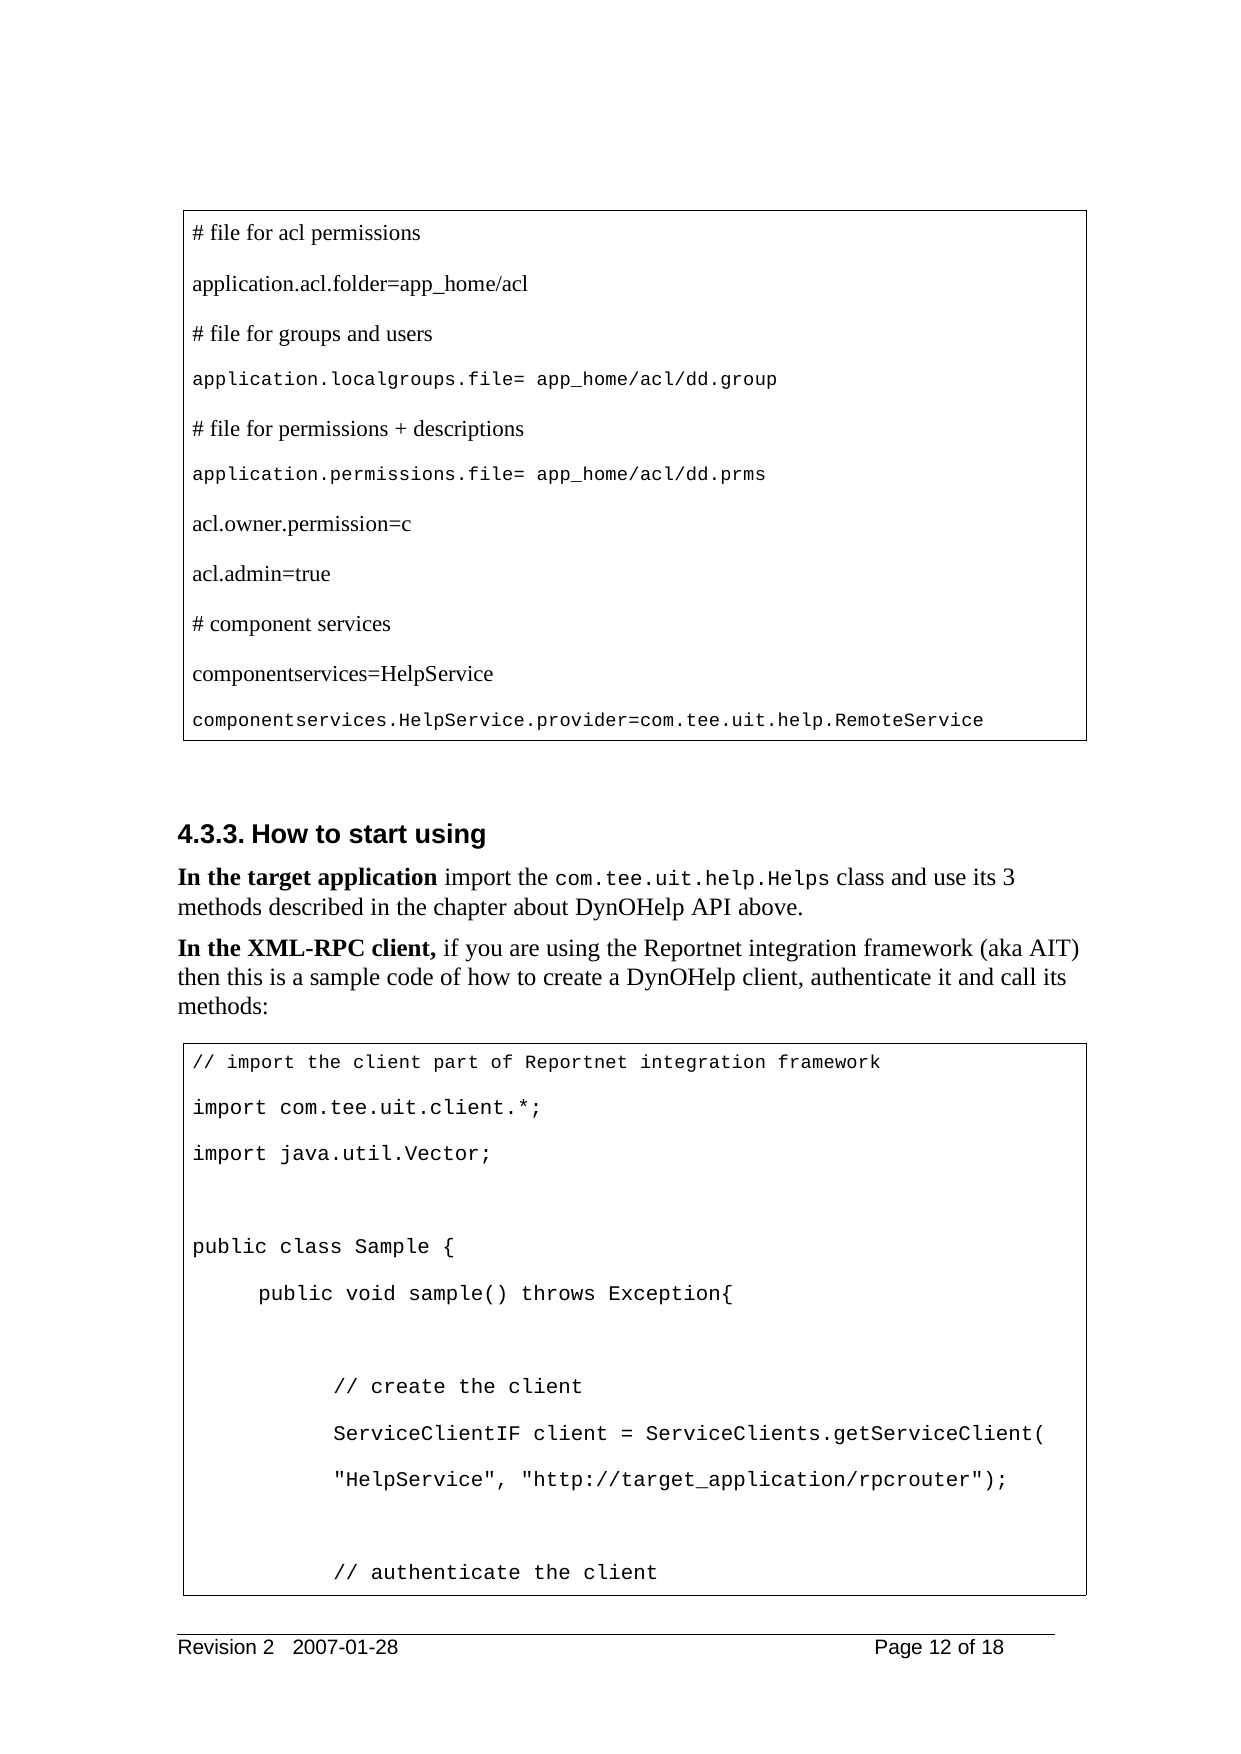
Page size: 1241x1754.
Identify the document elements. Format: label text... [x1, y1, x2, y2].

text public class Sample { [184, 1228, 1086, 1260]
text public void sample() throws Exception{ [184, 1274, 1086, 1306]
text acl.admin=true [184, 551, 1086, 586]
text // authenticate the client [184, 1554, 1086, 1595]
text application.acl.folder=app_home/acl [184, 260, 1086, 296]
text acl.owner.permission=c [184, 501, 1086, 536]
text In the target application import the com.tee.uit.help.Helps class and use its 3 methods described in the chapter about DynOHelp API above. [177, 862, 1092, 921]
text componentservices.HelpService.provider=com.tee.uit.help.RemoteService [184, 701, 1086, 740]
text # file for acl permissions [184, 211, 1086, 246]
text import java.util.Vector; [184, 1135, 1086, 1167]
text application.localgroups.file= app_home/acl/dd.group [184, 361, 1086, 391]
text componentservices=HelpService [184, 651, 1086, 687]
text In the XML-RPC client, if you are using the Reportnet integration framework (aka AIT) then this is a sample code of how to create a DynOHelp client, authenticate it and call its methods: [177, 932, 1092, 1020]
text "HelpService", "http://target_application/rpcrouter"); [184, 1461, 1086, 1493]
text ServiceClientIF client = ServiceClients.getServiceClient( [184, 1414, 1086, 1446]
text import com.tee.uit.client.*; [184, 1088, 1086, 1120]
text # component services [184, 601, 1086, 636]
subtitle How to start using [177, 818, 1092, 849]
text // import the client part of Reportnet integration framework [184, 1044, 1086, 1074]
text # file for permissions + descriptions [184, 406, 1086, 441]
text # file for groups and users [184, 311, 1086, 346]
text application.permissions.file= app_home/acl/dd.prms [184, 456, 1086, 486]
text // create the client [184, 1368, 1086, 1399]
